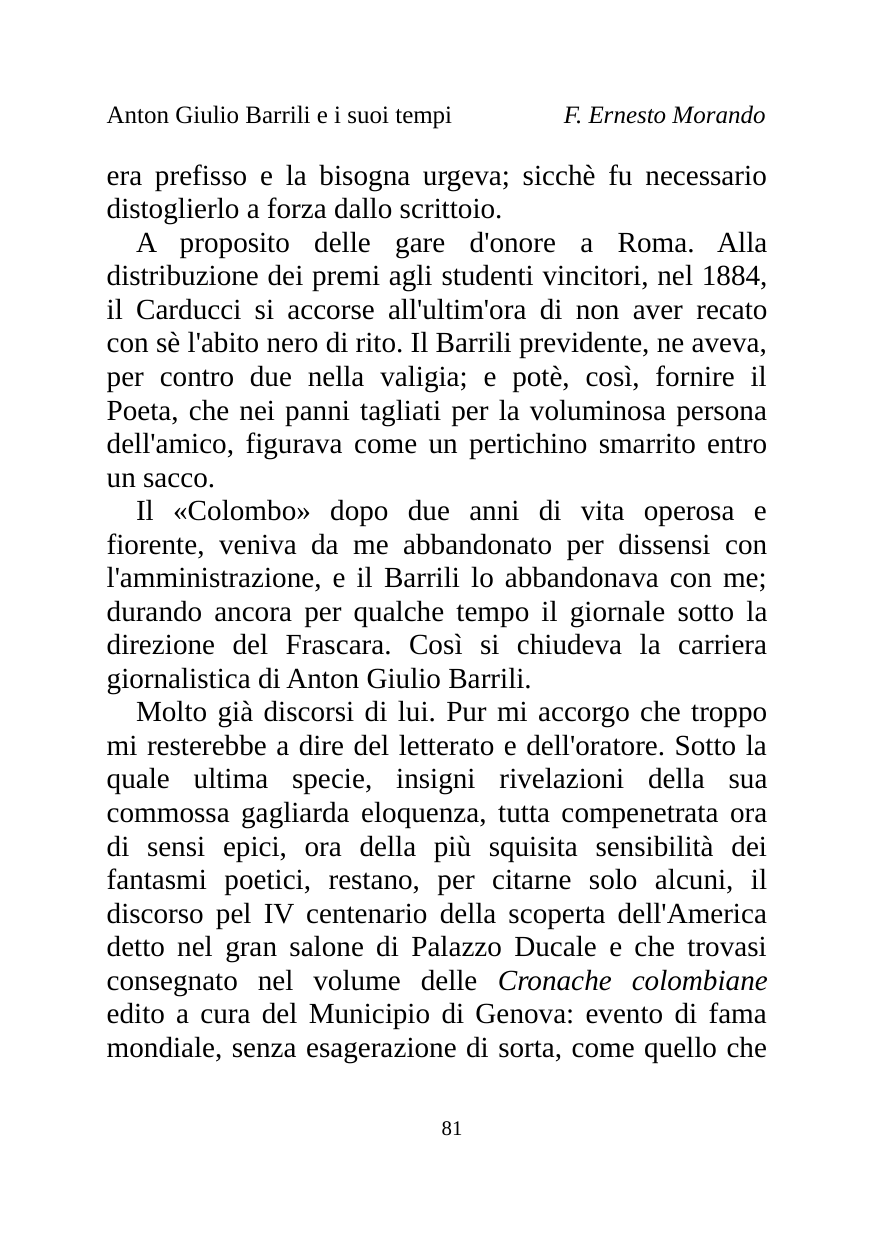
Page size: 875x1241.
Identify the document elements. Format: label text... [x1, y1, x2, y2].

text Il «Colombo» dopo due anni di vita operosa e fiorente, veniva da me abbandonato per dissensi con l'amministrazione, e il Barrili lo abbandonava con me; durando ancora per qualche tempo il giornale sotto la direzione del Frascara. Così si chiudeva la carriera giornalistica di Anton Giulio Barrili. [106, 493, 768, 694]
text Molto già discorsi di lui. Pur mi accorgo che troppo mi resterebbe a dire del letterato e dell'oratore. Sotto la quale ultima specie, insigni rivelazioni della sua commossa gagliarda eloquenza, tutta compenetrata ora di sensi epici, ora della più squisita sensibilità dei fantasmi poetici, restano, per citarne solo alcuni, il discorso pel IV centenario della scoperta dell'America detto nel gran salone di Palazzo Ducale e che trovasi consegnato nel volume delle Cronache colombiane edito a cura del Municipio di Genova: evento di fama mondiale, senza esagerazione di sorta, come quello che [106, 694, 768, 1063]
text era prefisso e la bisogna urgeva; sicchè fu necessario distoglierlo a forza dallo scrittoio. [106, 158, 768, 225]
text A proposito delle gare d'onore a Roma. Alla distribuzione dei premi agli studenti vincitori, nel 1884, il Carducci si accorse all'ultim'ora di non aver recato con sè l'abito nero di rito. Il Barrili previdente, ne aveva, per contro due nella valigia; e potè, così, fornire il Poeta, che nei panni tagliati per la voluminosa persona dell'amico, figurava come un pertichino smarrito entro un sacco. [106, 225, 768, 493]
